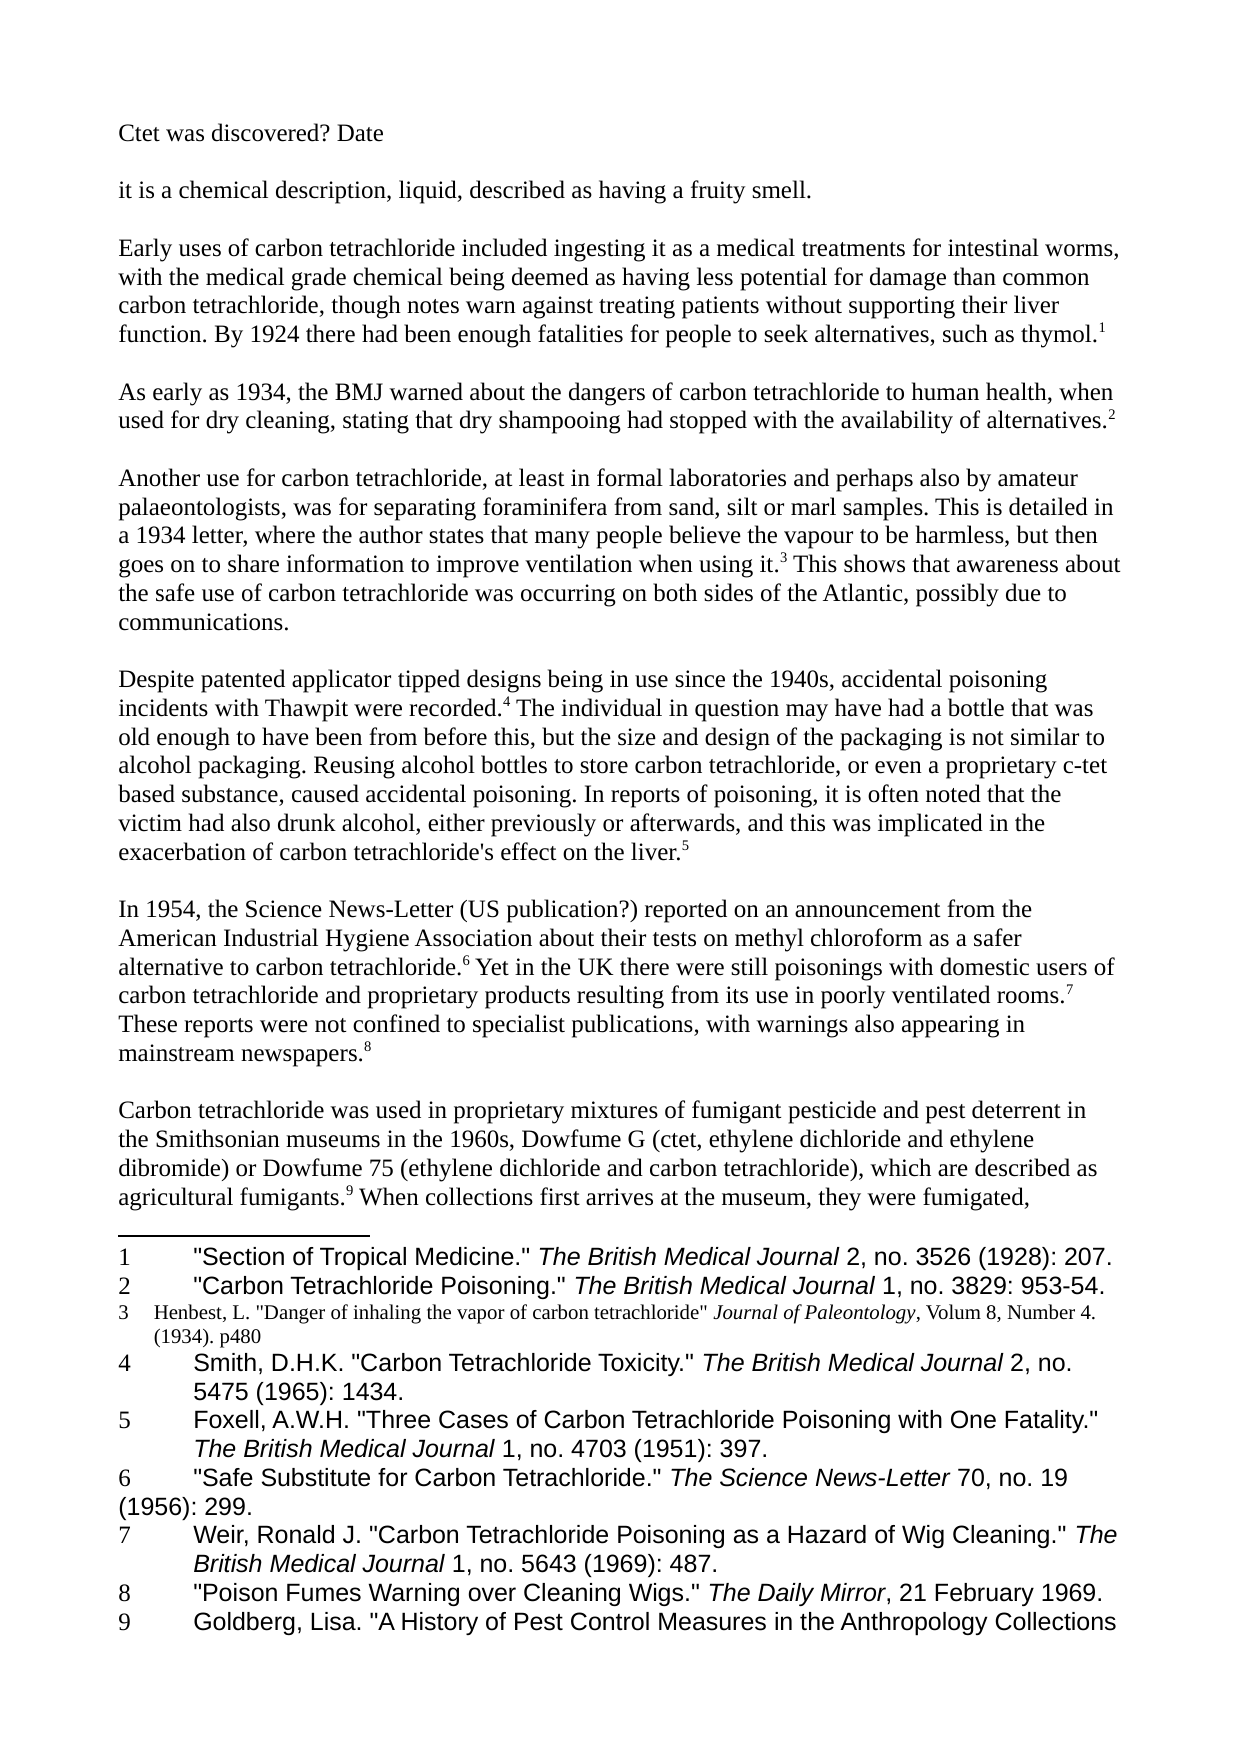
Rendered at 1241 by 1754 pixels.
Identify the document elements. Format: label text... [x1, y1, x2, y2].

text In 1954, the Science News-Letter (US publication?) reported on an announcement from the American Industrial Hygiene Association about their tests on methyl chloroform as a safer alternative to carbon tetrachloride. Yet in the UK there were still poisonings with domestic users of carbon tetrachloride and proprietary products resulting from its use in poorly ventilated rooms. These reports were not confined to specialist publications, with warnings also appearing in mainstream newspapers. [118, 894, 1122, 1067]
text Despite patented applicator tipped designs being in use since the 1940s, accidental poisoning incidents with Thawpit were recorded. The individual in question may have had a bottle that was old enough to have been from before this, but the size and design of the packaging is not similar to alcohol packaging. Reusing alcohol bottles to store carbon tetrachloride, or even a proprietary c-tet based substance, caused accidental poisoning. In reports of poisoning, it is often noted that the victim had also drunk alcohol, either previously or afterwards, and this was implicated in the exacerbation of carbon tetrachloride's effect on the liver. [118, 664, 1122, 866]
text Weir, Ronald J. "Carbon Tetrachloride Poisoning as a Hazard of Wig Cleaning." The British Medical Journal 1, no. 5643 (1969): 487. [118, 1521, 1122, 1578]
text Foxell, A.W.H. "Three Cases of Carbon Tetrachloride Poisoning with One Fatality." The British Medical Journal 1, no. 4703 (1951): 397. [118, 1405, 1122, 1463]
text Smith, D.H.K. "Carbon Tetrachloride Toxicity." The British Medical Journal 2, no. 5475 (1965): 1434. [118, 1348, 1122, 1405]
text "Carbon Tetrachloride Poisoning." The British Medical Journal 1, no. 3829: 953-54. [118, 1271, 1122, 1299]
text Carbon tetrachloride was used in proprietary mixtures of fumigant pesticide and pest deterrent in the Smithsonian museums in the 1960s, Dowfume G (ctet, ethylene dichloride and ethylene dibromide) or Dowfume 75 (ethylene dichloride and carbon tetrachloride), which are described as agricultural fumigants. When collections first arrives at the museum, they were fumigated, [118, 1096, 1122, 1211]
text "Safe Substitute for Carbon Tetrachloride." The Science News-Letter 70, no. 19 (1956): 299. [118, 1463, 1122, 1521]
text Early uses of carbon tetrachloride included ingesting it as a medical treatments for intestinal worms, with the medical grade chemical being deemed as having less potential for damage than common carbon tetrachloride, though notes warn against treating patients without supporting their liver function. By 1924 there had been enough fatalities for people to seek alternatives, such as thymol. [118, 233, 1122, 348]
text Ctet was discovered? Date [118, 118, 1122, 147]
text Henbest, L. "Danger of inhaling the vapor of carbon tetrachloride" Journal of Paleontology, Volum 8, Number 4. (1934). p480 [118, 1299, 1122, 1348]
text it is a chemical description, liquid, described as having a fruity smell. [118, 176, 1122, 204]
text Another use for carbon tetrachloride, at least in formal laboratories and perhaps also by amateur palaeontologists, was for separating foraminifera from sand, silt or marl samples. This is detailed in a 1934 letter, where the author states that many people believe the vapour to be harmless, but then goes on to share information to improve ventilation when using it. This shows that awareness about the safe use of carbon tetrachloride was occurring on both sides of the Atlantic, possibly due to communications. [118, 463, 1122, 636]
text "Section of Tropical Medicine." The British Medical Journal 2, no. 3526 (1928): 207. [118, 1242, 1122, 1271]
text As early as 1934, the BMJ warned about the dangers of carbon tetrachloride to human health, when used for dry cleaning, stating that dry shampooing had stopped with the availability of alternatives. [118, 377, 1122, 434]
text Goldberg, Lisa. "A History of Pest Control Measures in the Anthropology Collections [118, 1607, 1122, 1636]
text "Poison Fumes Warning over Cleaning Wigs." The Daily Mirror, 21 February 1969. [118, 1578, 1122, 1607]
